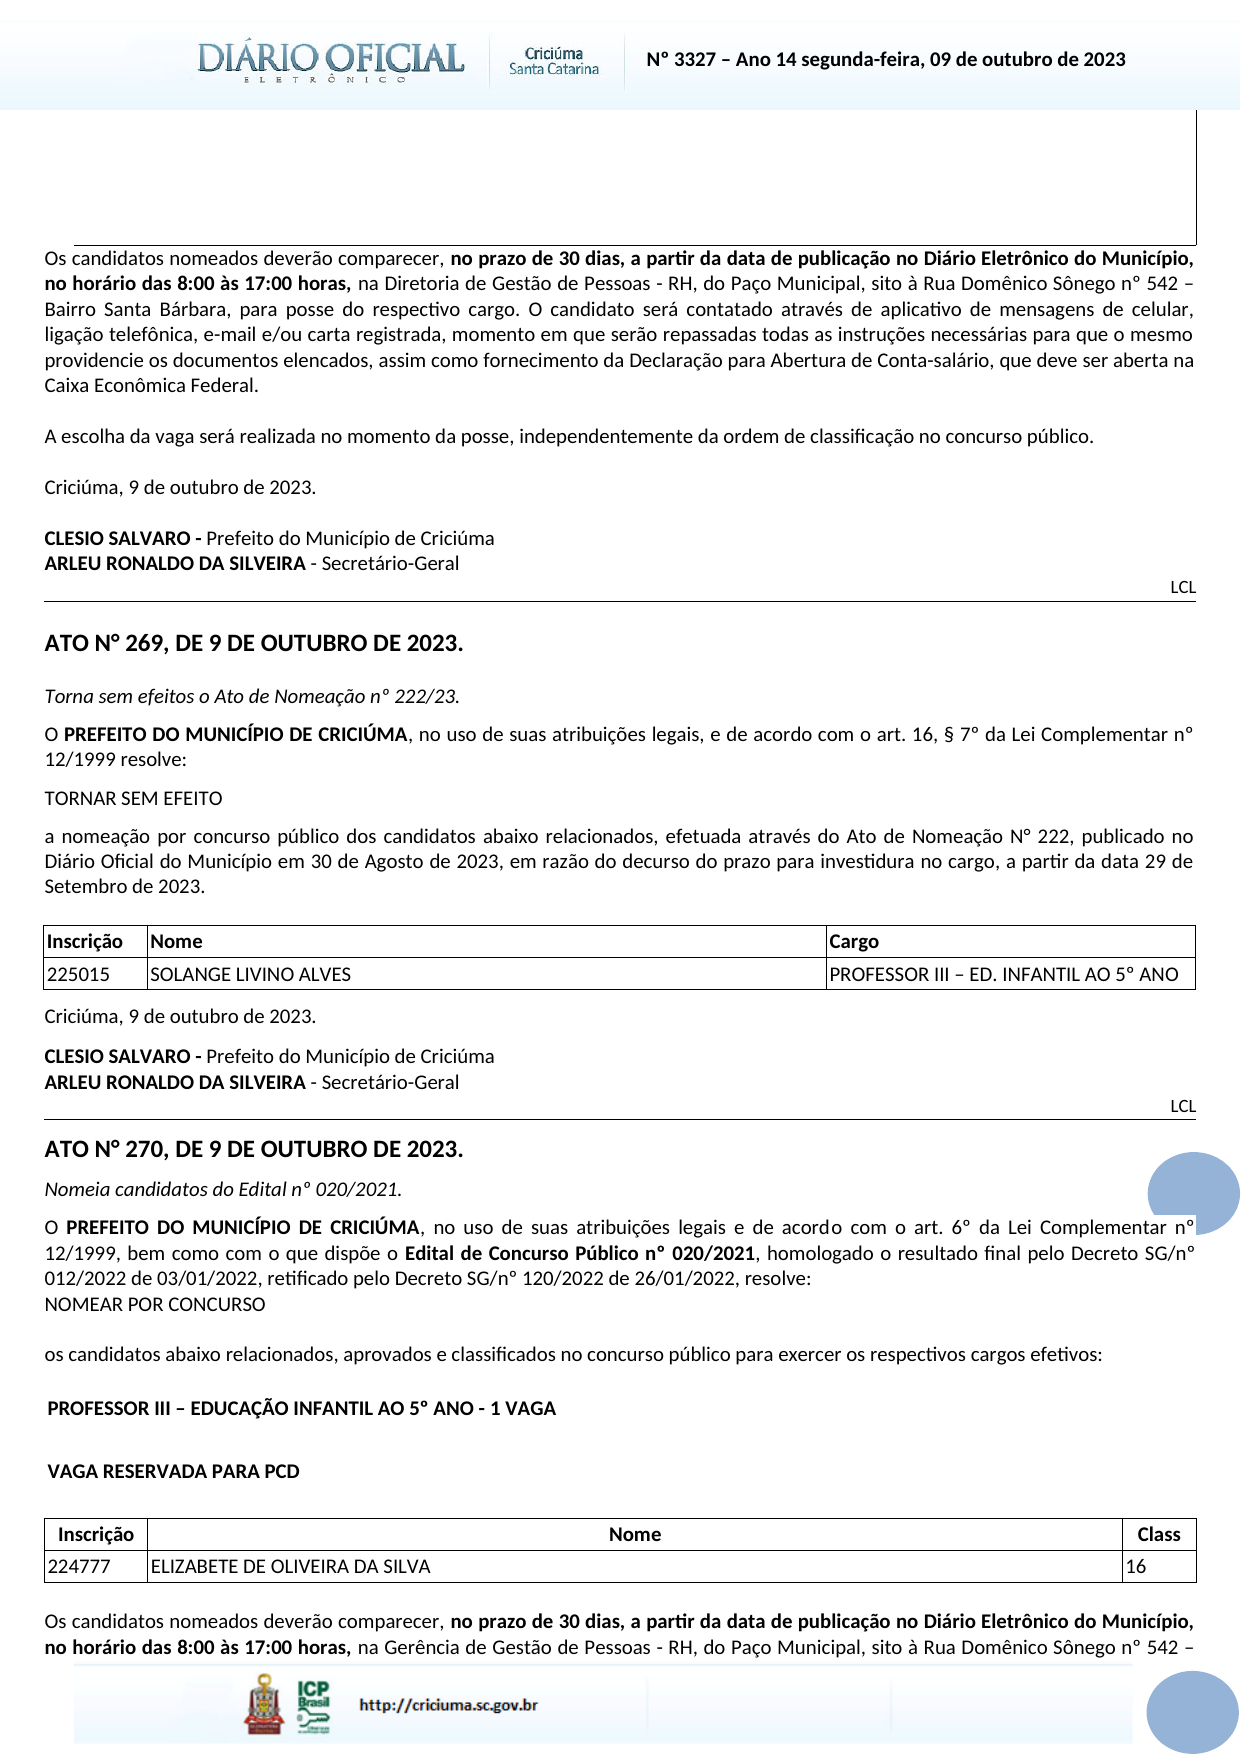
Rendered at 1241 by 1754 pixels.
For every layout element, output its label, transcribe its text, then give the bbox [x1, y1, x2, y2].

table_cell [1122, 1424, 1196, 1455]
text Torna sem efeitos o Ato de Nomeação nº 222/23. [44, 683, 1196, 708]
table_header [1122, 1393, 1196, 1424]
table_cell ELIZABETE DE OLIVEIRA DA SILVA [148, 1551, 1122, 1582]
text ARLEU RONALDO DA SILVEIRA - Secretário-Geral [44, 550, 1196, 576]
text Criciúma, 9 de outubro de 2023. [44, 1003, 1171, 1028]
table_header Inscrição [44, 926, 147, 957]
text O PREFEITO DO MUNICÍPIO DE CRICIÚMA, no uso de suas atribuições legais e de acordo com o art. 6º da Lei Complementar nº 12/1999, bem como com o que dispõe o Edital de Concurso Público nº 020/2021, homologado o resultado final pelo Decreto SG/nº 012/2022 de 03/01/2022, retificado pelo Decreto SG/nº 120/2022 de 26/01/2022, resolve: [44, 1214, 1196, 1291]
table_cell Class [1123, 1519, 1196, 1550]
text ATO N° 270, DE 9 DE OUTUBRO DE 2023. [44, 1133, 1181, 1164]
table_cell [44, 1486, 1122, 1517]
text Os candidatos nomeados deverão comparecer, no prazo de 30 dias, a partir da data de publicação no Diário Eletrônico do Município, no horário das 8:00 às 17:00 horas, na Gerência de Gestão de Pessoas - RH, do Paço Municipal, sito à Rua Domênico Sônego nº 542 – [44, 1608, 1196, 1659]
table_cell 224777 [45, 1551, 147, 1582]
text os candidatos abaixo relacionados, aprovados e classificados no concurso público para exercer os respectivos cargos efetivos: [44, 1342, 1196, 1367]
table_cell Nome [148, 1519, 1122, 1550]
text O PREFEITO DO MUNICÍPIO DE CRICIÚMA, no uso de suas atribuições legais, e de acordo com o art. 16, § 7º da Lei Complementar nº 12/1999 resolve: [44, 721, 1196, 772]
table_header Cargo [827, 926, 1195, 957]
table_cell 225015 [44, 958, 147, 989]
table_header PROFESSOR III – EDUCAÇÃO INFANTIL AO 5º ANO - 1 VAGA [44, 1393, 1122, 1424]
text CLESIO SALVARO - Prefeito do Município de Criciúma [44, 525, 1196, 550]
text Os candidatos nomeados deverão comparecer, no prazo de 30 dias, a partir da data de publicação no Diário Eletrônico do Município, no horário das 8:00 às 17:00 horas, na Diretoria de Gestão de Pessoas - RH, do Paço Municipal, sito à Rua Domênico Sônego nº 542 – Bairro Santa Bárbara, para posse do respectivo cargo. O candidato será contatado através de aplicativo de mensagens de celular, ligação telefônica, e-mail e/ou carta registrada, momento em que serão repassadas todas as instruções necessárias para que o mesmo providencie os documentos elencados, assim como fornecimento da Declaração para Abertura de Conta-salário, que deve ser aberta na Caixa Econômica Federal. [44, 245, 1196, 398]
table_cell PROFESSOR III – ED. INFANTIL AO 5º ANO [827, 958, 1195, 989]
text LCL [44, 576, 1196, 601]
table_cell VAGA RESERVADA PARA PCD [44, 1455, 1122, 1486]
text CLESIO SALVARO - Prefeito do Município de Criciúma [44, 1043, 1240, 1069]
text LCL [44, 1094, 1196, 1119]
text Criciúma, 9 de outubro de 2023. [44, 474, 1196, 499]
table_cell SOLANGE LIVINO ALVES [148, 958, 826, 989]
table_header Nome [148, 926, 826, 957]
table_cell Inscrição [45, 1519, 147, 1550]
text ARLEU RONALDO DA SILVEIRA - Secretário-Geral [44, 1069, 1240, 1094]
table_cell [1122, 1455, 1196, 1486]
text NOMEAR POR CONCURSO [44, 1291, 1196, 1316]
text TORNAR SEM EFEITO [44, 785, 1196, 810]
table_cell 16 [1123, 1551, 1196, 1582]
text Nomeia candidatos do Edital nº 020/2021. [44, 1176, 1151, 1202]
text a nomeação por concurso público dos candidatos abaixo relacionados, efetuada através do Ato de Nomeação N° 222, publicado no Diário Oficial do Município em 30 de Agosto de 2023, em razão do decurso do prazo para investidura no cargo, a partir da data 29 de Setembro de 2023. [44, 823, 1196, 899]
text ATO N° 269, DE 9 DE OUTUBRO DE 2023. [44, 627, 1196, 658]
table_cell [44, 1424, 1122, 1455]
table_cell [1122, 1486, 1196, 1517]
text A escolha da vaga será realizada no momento da posse, independentemente da ordem de classificação no concurso público. [44, 423, 1196, 448]
